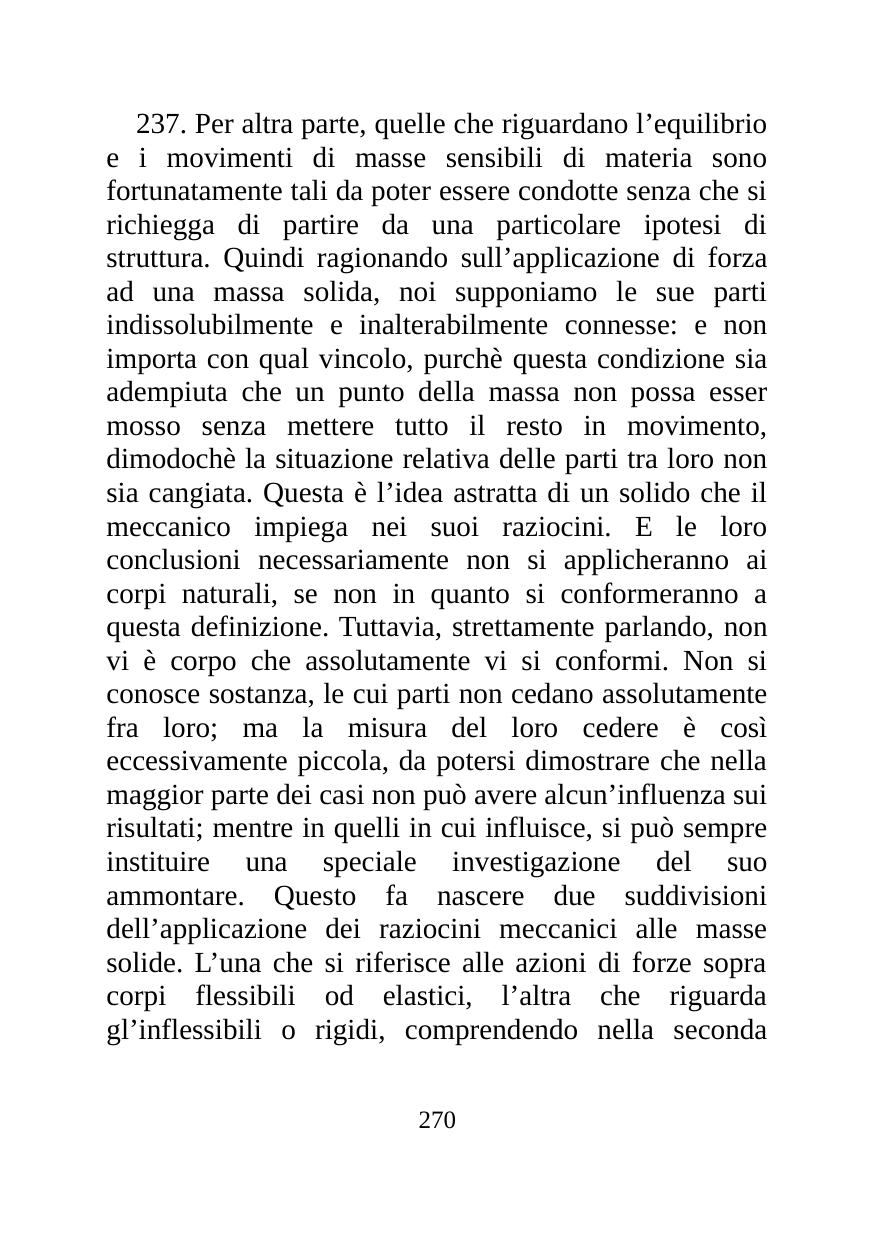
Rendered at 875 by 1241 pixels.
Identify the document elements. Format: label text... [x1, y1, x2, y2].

text 237. Per altra parte, quelle che riguardano l’equilibrio e i movimenti di masse sensibili di materia sono fortunatamente tali da poter essere condotte senza che si richiegga di partire da una particolare ipotesi di struttura. Quindi ragionando sull’applicazione di forza ad una massa solida, noi supponiamo le sue parti indissolubilmente e inalterabilmente connesse: e non importa con qual vincolo, purchè questa condizione sia adempiuta che un punto della massa non possa esser mosso senza mettere tutto il resto in movimento, dimodochè la situazione relativa delle parti tra loro non sia cangiata. Questa è l’idea astratta di un solido che il meccanico impiega nei suoi raziocini. E le loro conclusioni necessariamente non si applicheranno ai corpi naturali, se non in quanto si conformeranno a questa definizione. Tuttavia, strettamente parlando, non vi è corpo che assolutamente vi si conformi. Non si conosce sostanza, le cui parti non cedano assolutamente fra loro; ma la misura del loro cedere è così eccessivamente piccola, da potersi dimostrare che nella maggior parte dei casi non può avere alcun’influenza sui risultati; mentre in quelli in cui influisce, si può sempre instituire una speciale investigazione del suo ammontare. Questo fa nascere due suddivisioni dell’applicazione dei raziocini meccanici alle masse solide. L’una che si riferisce alle azioni di forze sopra corpi flessibili od elastici, l’altra che riguarda gl’inflessibili o rigidi, comprendendo nella seconda [106, 106, 768, 1045]
